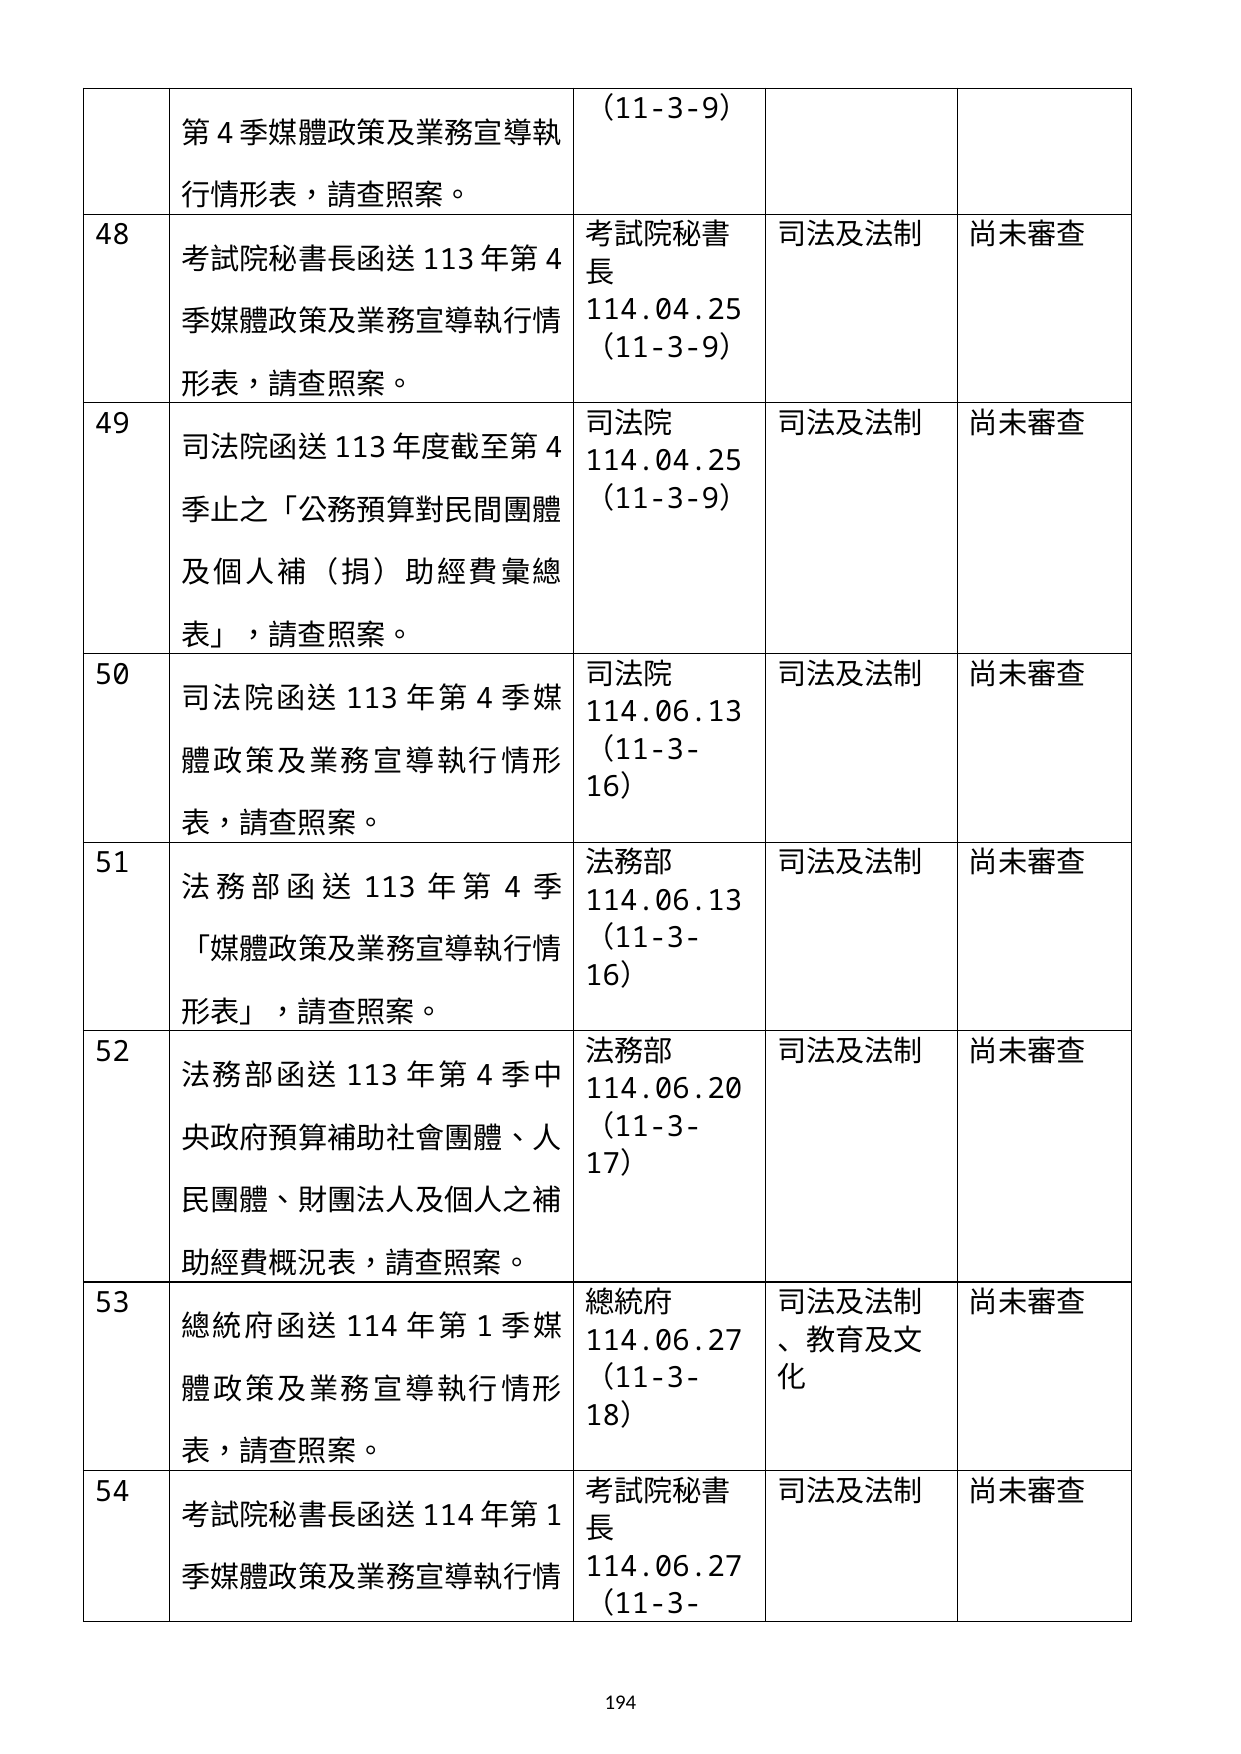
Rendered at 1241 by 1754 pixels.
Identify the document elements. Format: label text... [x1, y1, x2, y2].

table_cell 司法院 114.04.25 （11-3-9） [574, 403, 765, 653]
table_cell 52 [84, 1031, 169, 1281]
table_cell 第4季媒體政策及業務宣導執行情形表，請查照案。 [170, 89, 573, 214]
table_cell 考試院秘書長函送113年第4季媒體政策及業務宣導執行情形表，請查照案。 [170, 215, 573, 402]
table_cell 司法及法制 [766, 1031, 957, 1281]
table_cell 尚未審查 [958, 1031, 1131, 1281]
table_cell 尚未審查 [958, 1283, 1131, 1470]
table_cell 49 [84, 403, 169, 653]
table_cell 51 [84, 843, 169, 1030]
table_cell 總統府函送114年第1季媒體政策及業務宣導執行情形表，請查照案。 [170, 1283, 573, 1470]
table_cell 法務部 114.06.20 （11-3-17） [574, 1031, 765, 1281]
table_cell 54 [84, 1471, 169, 1621]
table_cell 53 [84, 1283, 169, 1470]
table_cell 50 [84, 654, 169, 842]
table_cell 司法及法制、教育及文化 [766, 1283, 957, 1470]
table_cell （11-3-9） [574, 89, 765, 214]
table_cell 48 [84, 215, 169, 402]
table_cell 尚未審查 [958, 403, 1131, 653]
table_cell 司法及法制 [766, 654, 957, 842]
table_cell [958, 89, 1131, 214]
table_cell 法務部函送113年第4季「媒體政策及業務宣導執行情形表」，請查照案。 [170, 843, 573, 1030]
table_cell 司法及法制 [766, 215, 957, 402]
table_cell 司法院函送113年度截至第4季止之「公務預算對民間團體及個人補（捐）助經費彙總表」，請查照案。 [170, 403, 573, 653]
table_cell 司法及法制 [766, 403, 957, 653]
table_cell [84, 89, 169, 214]
table_cell 法務部函送113年第4季中央政府預算補助社會團體、人民團體、財團法人及個人之補助經費概況表，請查照案。 [170, 1031, 573, 1281]
table_cell [766, 89, 957, 214]
table_cell 司法院 114.06.13 （11-3-16） [574, 654, 765, 842]
table_cell 尚未審查 [958, 843, 1131, 1030]
table_cell 總統府 114.06.27 （11-3-18） [574, 1283, 765, 1470]
table_cell 法務部 114.06.13 （11-3-16） [574, 843, 765, 1030]
table_cell 司法及法制 [766, 1471, 957, 1621]
table_cell 考試院秘書長 114.06.27 （11-3- [574, 1471, 765, 1621]
table_cell 司法及法制 [766, 843, 957, 1030]
table_cell 司法院函送113年第4季媒體政策及業務宣導執行情形表，請查照案。 [170, 654, 573, 842]
table_cell 尚未審查 [958, 215, 1131, 402]
table_cell 考試院秘書長 114.04.25 （11-3-9） [574, 215, 765, 402]
table_cell 考試院秘書長函送114年第1季媒體政策及業務宣導執行情 [170, 1471, 573, 1621]
table_cell 尚未審查 [958, 1471, 1131, 1621]
table_cell 尚未審查 [958, 654, 1131, 842]
